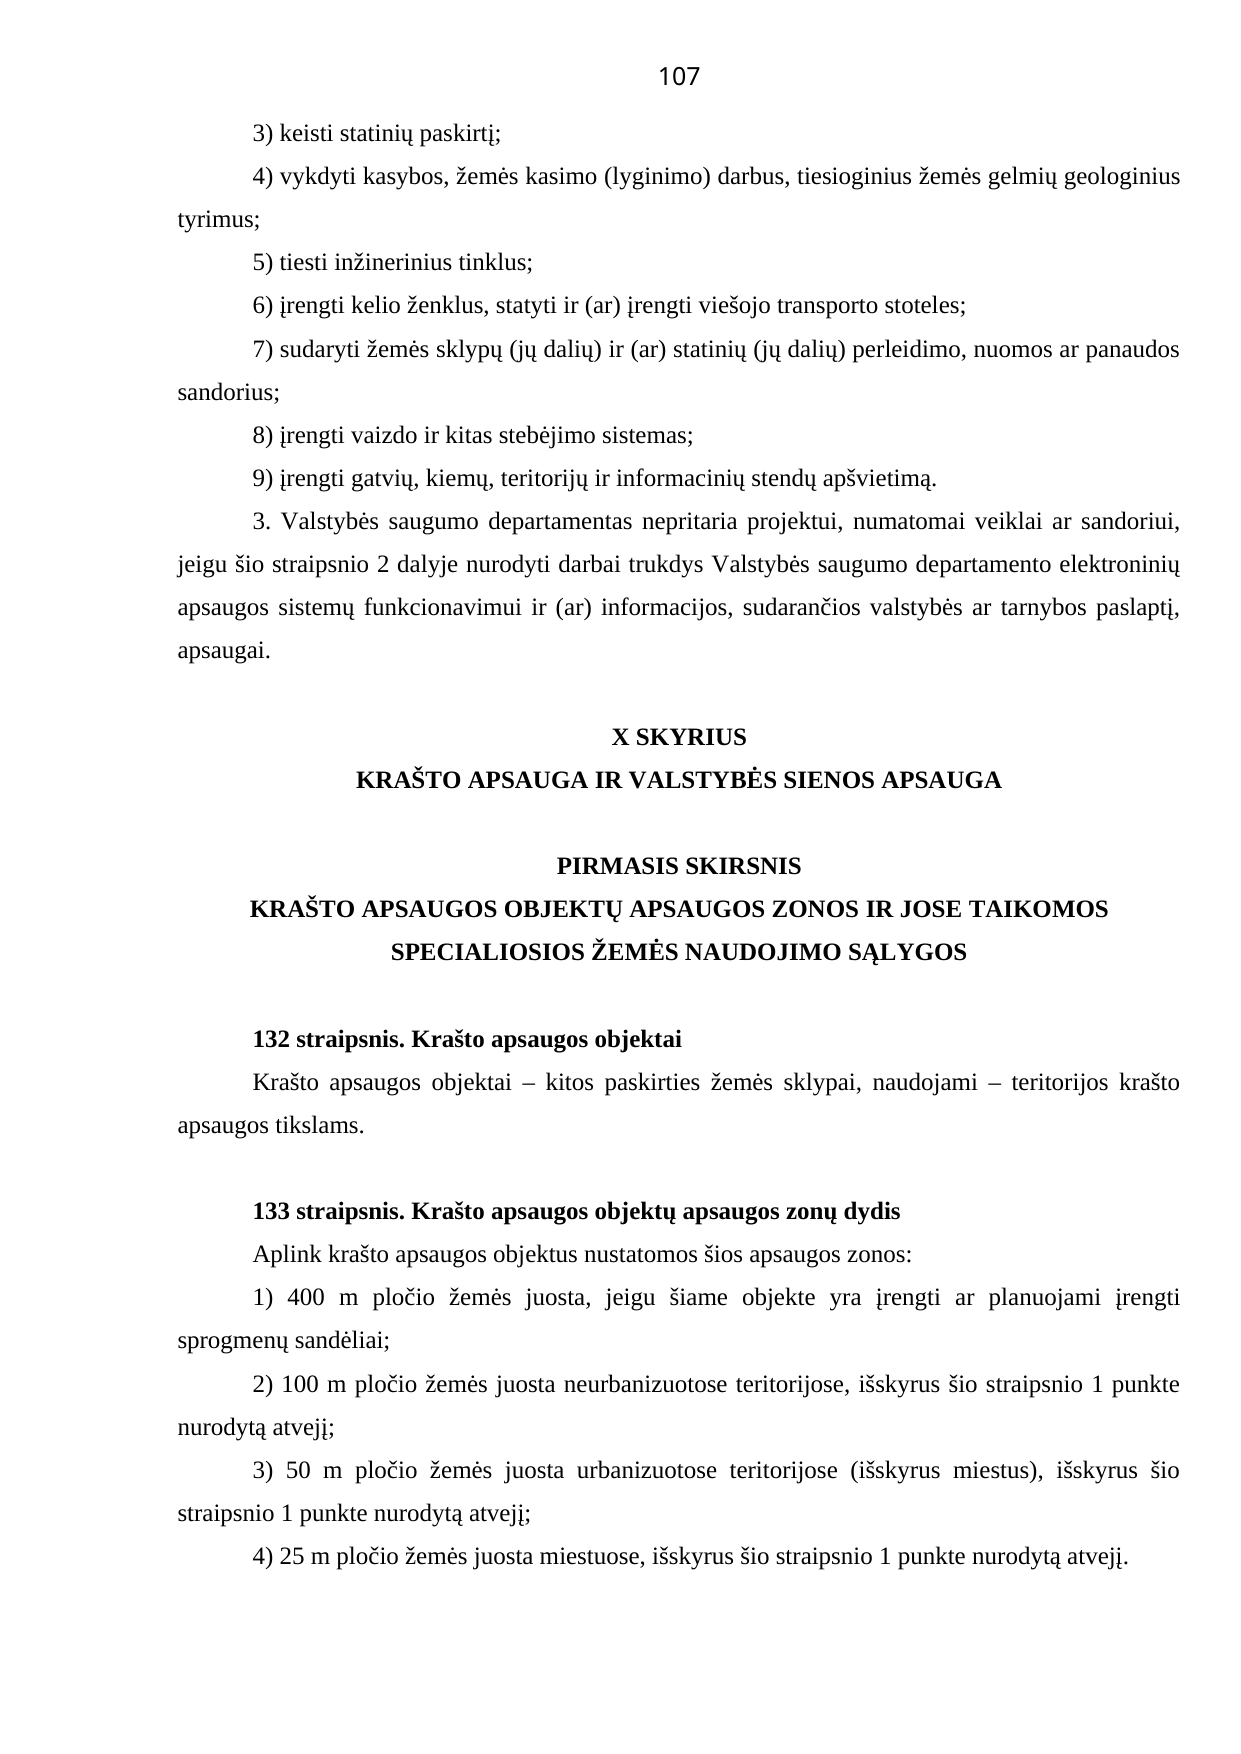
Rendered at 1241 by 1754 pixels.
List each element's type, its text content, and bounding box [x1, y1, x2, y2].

text 6) įrengti kelio ženklus, statyti ir (ar) įrengti viešojo transporto stoteles; [177, 291, 1181, 319]
text 7) sudaryti žemės sklypų (jų dalių) ir (ar) statinių (jų dalių) perleidimo, nuomos ar panaudos sandorius; [177, 334, 1181, 406]
text 3. Valstybės saugumo departamentas nepritaria projektui, numatomai veiklai ar sandoriui, jeigu šio straipsnio 2 dalyje nurodyti darbai trukdys Valstybės saugumo departamento elektroninių apsaugos sistemų funkcionavimui ir (ar) informacijos, sudarančios valstybės ar tarnybos paslaptį, apsaugai. [177, 506, 1181, 664]
text Aplink krašto apsaugos objektus nustatomos šios apsaugos zonos: [177, 1239, 1181, 1268]
text 1) 400 m pločio žemės juosta, jeigu šiame objekte yra įrengti ar planuojami įrengti sprogmenų sandėliai; [177, 1282, 1181, 1354]
text 2) 100 m pločio žemės juosta neurbanizuotose teritorijose, išskyrus šio straipsnio 1 punkte nurodytą atvejį; [177, 1369, 1181, 1441]
text 4) vykdyti kasybos, žemės kasimo (lyginimo) darbus, tiesioginius žemės gelmių geologinius tyrimus; [177, 161, 1181, 233]
text 133 straipsnis. Krašto apsaugos objektų apsaugos zonų dydis [177, 1196, 1181, 1225]
text 132 straipsnis. Krašto apsaugos objektai [177, 1024, 1181, 1052]
text 4) 25 m pločio žemės juosta miestuose, išskyrus šio straipsnio 1 punkte nurodytą atvejį. [177, 1541, 1181, 1570]
text 8) įrengti vaizdo ir kitas stebėjimo sistemas; [177, 420, 1181, 449]
text X SKYRIUS [177, 722, 1181, 751]
text KRAŠTO APSAUGOS OBJEKTŲ APSAUGOS ZONOS IR JOSE TAIKOMOS SPECIALIOSIOS ŽEMĖS NAUDOJIMO SĄLYGOS [177, 894, 1181, 966]
text 3) 50 m pločio žemės juosta urbanizuotose teritorijose (išskyrus miestus), išskyrus šio straipsnio 1 punkte nurodytą atvejį; [177, 1455, 1181, 1527]
text PIRMASIS SKIRSNIS [177, 851, 1181, 880]
text Krašto apsaugos objektai – kitos paskirties žemės sklypai, naudojami – teritorijos krašto apsaugos tikslams. [177, 1067, 1181, 1139]
text KRAŠTO APSAUGA IR VALSTYBĖS SIENOS APSAUGA [177, 765, 1181, 794]
text 5) tiesti inžinerinius tinklus; [177, 247, 1181, 276]
text 9) įrengti gatvių, kiemų, teritorijų ir informacinių stendų apšvietimą. [177, 463, 1181, 492]
text 3) keisti statinių paskirtį; [177, 118, 1181, 147]
